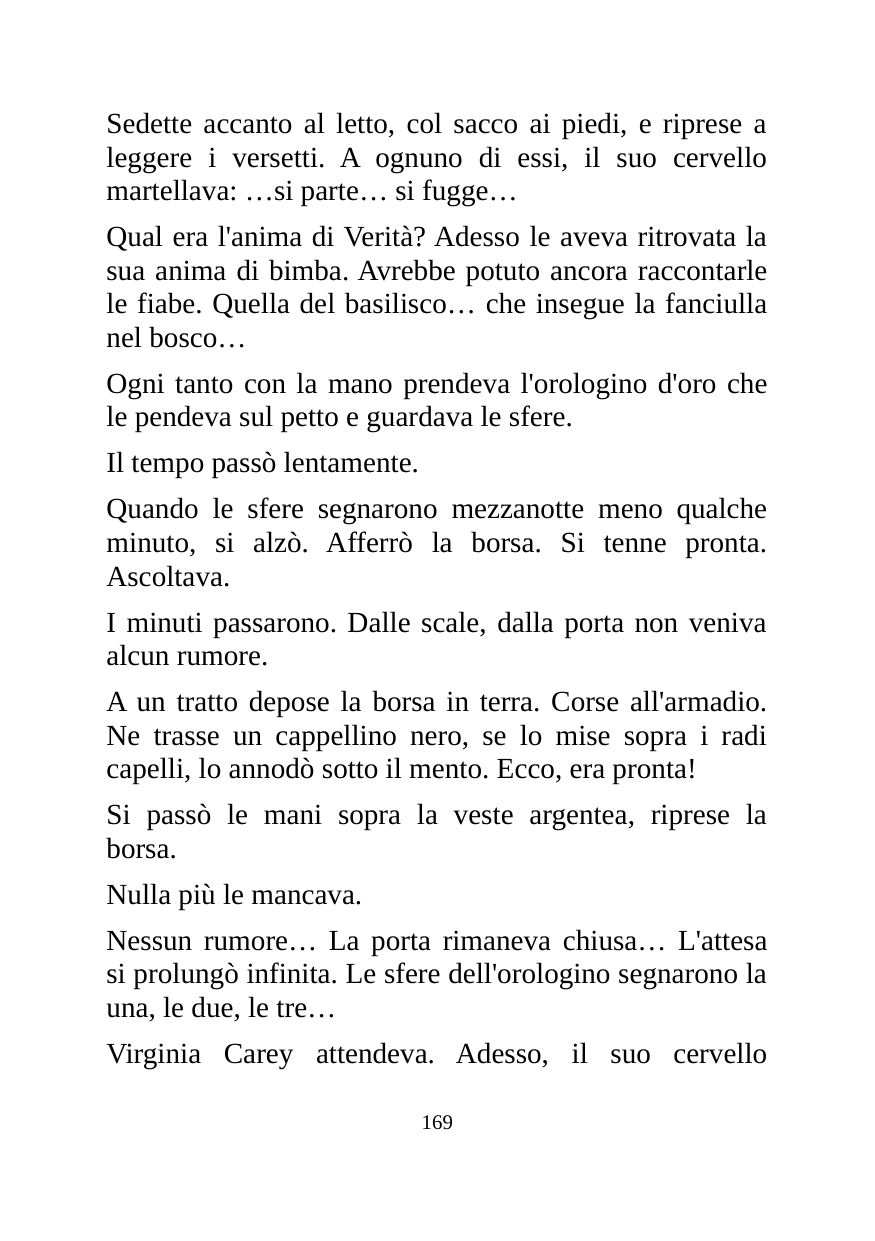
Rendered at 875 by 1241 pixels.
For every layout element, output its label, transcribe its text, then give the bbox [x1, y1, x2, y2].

text Nulla più le mancava. [106, 877, 768, 911]
text A un tratto depose la borsa in terra. Corse all'armadio. Ne trasse un cappellino nero, se lo mise sopra i radi capelli, lo annodò sotto il mento. Ecco, era pronta! [106, 684, 768, 785]
text Si passò le mani sopra la veste argentea, riprese la borsa. [106, 797, 768, 864]
text Virginia Carey attendeva. Adesso, il suo cervello [106, 1036, 768, 1070]
text I minuti passarono. Dalle scale, dalla porta non veniva alcun rumore. [106, 605, 768, 672]
text Il tempo passò lentamente. [106, 446, 768, 479]
text Ogni tanto con la mano prendeva l'orologino d'oro che le pendeva sul petto e guardava le sfere. [106, 366, 768, 433]
text Quando le sfere segnarono mezzanotte meno qualche minuto, si alzò. Afferrò la borsa. Si tenne pronta. Ascoltava. [106, 492, 768, 592]
text Qual era l'anima di Verità? Adesso le aveva ritrovata la sua anima di bimba. Avrebbe potuto ancora raccontarle le fiabe. Quella del basilisco… che insegue la fanciulla nel bosco… [106, 219, 768, 353]
text Sedette accanto al letto, col sacco ai piedi, e riprese a leggere i versetti. A ognuno di essi, il suo cervello martellava: …si parte… si fugge… [106, 106, 768, 207]
text Nessun rumore… La porta rimaneva chiusa… L'attesa si prolungò infinita. Le sfere dell'orologino segnarono la una, le due, le tre… [106, 923, 768, 1024]
